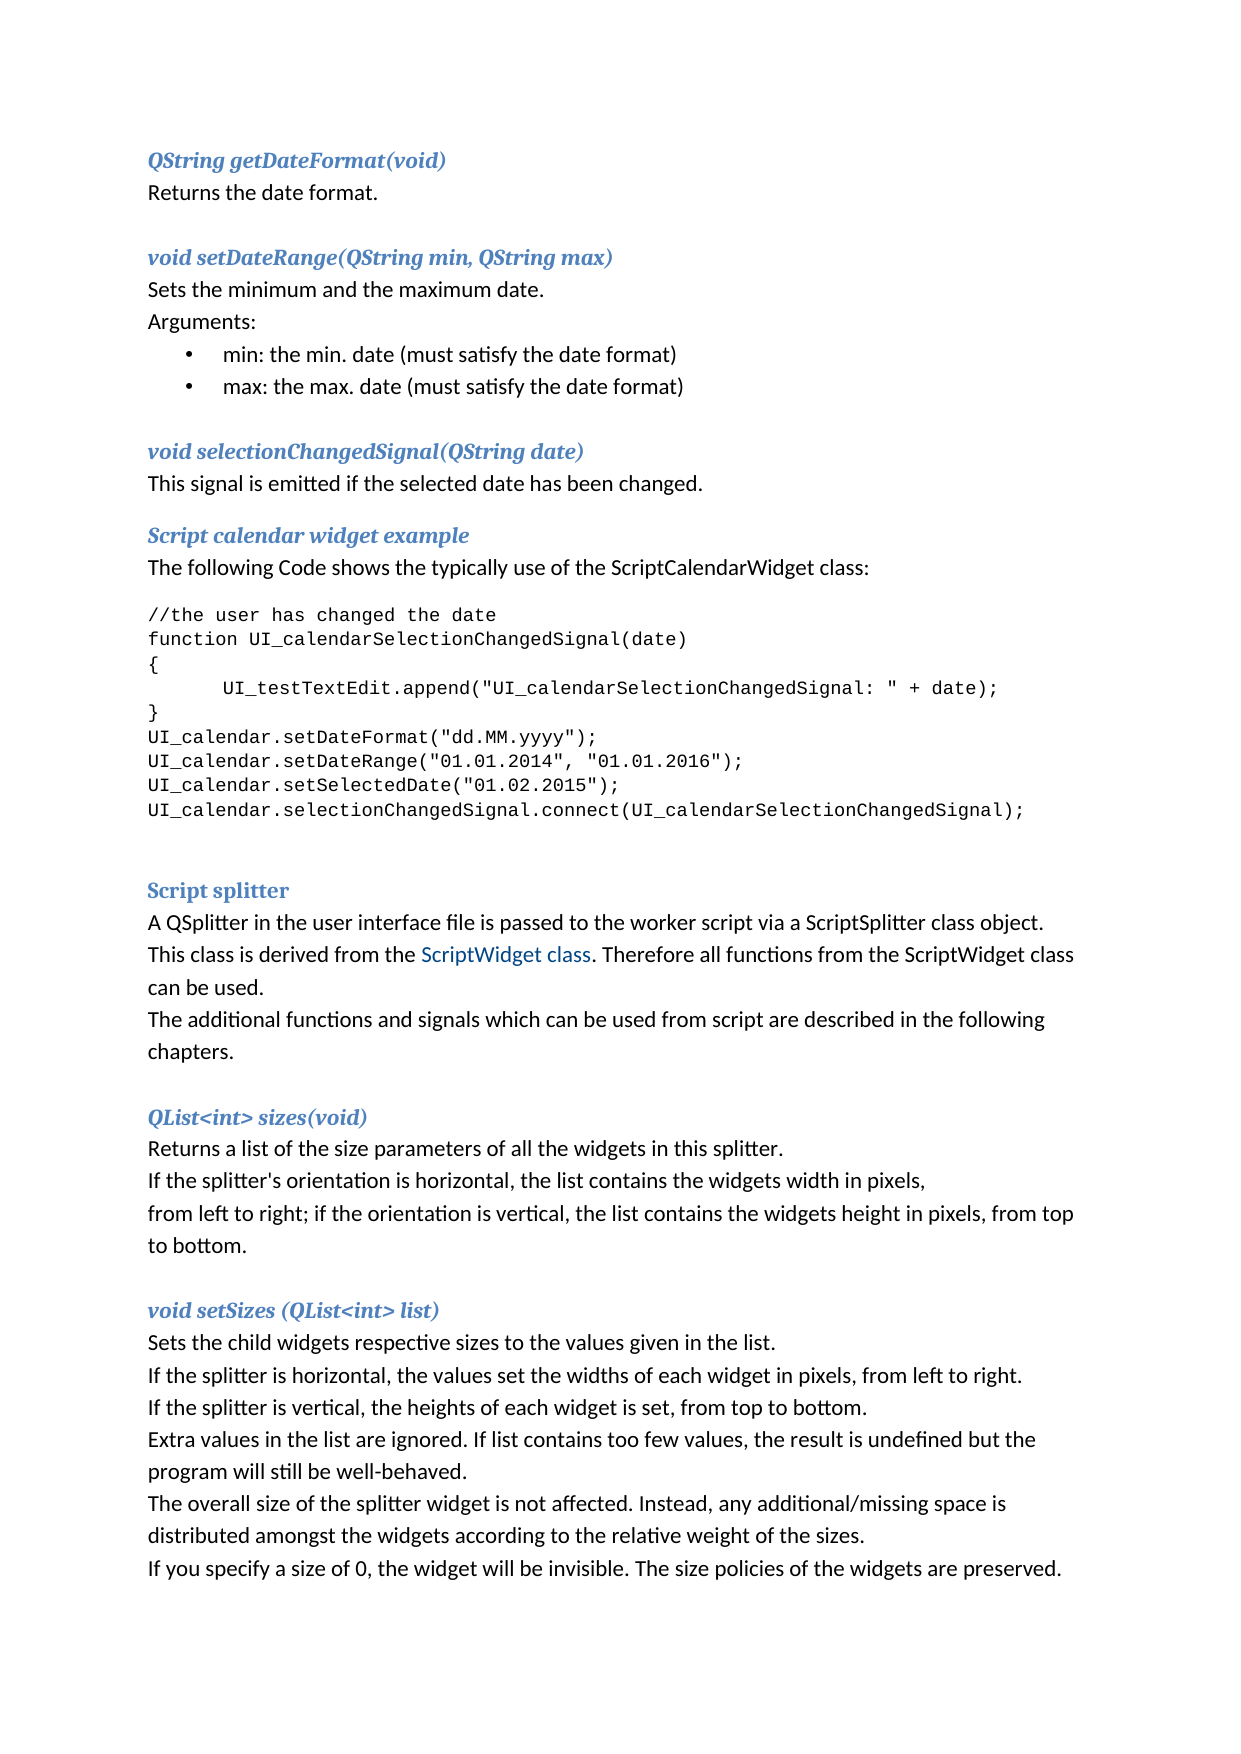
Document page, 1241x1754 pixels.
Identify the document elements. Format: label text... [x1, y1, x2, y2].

text The following Code shows the typically use of the ScriptCalendarWidget class: [148, 553, 1093, 581]
text If the splitter's orientation is horizontal, the list contains the widgets width in pixels, [148, 1167, 1093, 1195]
text { [148, 654, 1093, 676]
text This class is derived from the ScriptWidget class. Therefore all functions from the ScriptWidget class can be used. [148, 940, 1093, 1001]
text from left to right; if the orientation is vertical, the list contains the widgets height in pixels, from top to bottom. [148, 1199, 1093, 1259]
text function UI_calendarSelectionChangedSignal(date) [148, 630, 1093, 651]
text Sets the minimum and the maximum date. [148, 275, 1093, 303]
text The overall size of the splitter widget is not affected. Instead, any additional/missing space is distributed amongst the widgets according to the relative weight of the sizes. [148, 1489, 1093, 1550]
subtitle QList<int> sizes(void) [148, 1104, 1093, 1131]
subtitle QString getDateFormat(void) [148, 148, 1093, 174]
text This signal is emitted if the selected date has been changed. [148, 469, 1093, 497]
text A QSplitter in the user interface file is passed to the worker script via a ScriptSplitter class object. [148, 908, 1093, 936]
text The additional functions and signals which can be used from script are described in the following chapters. [148, 1005, 1093, 1065]
text If you specify a size of 0, the widget will be invisible. The size policies of the widgets are preserved. [148, 1554, 1093, 1582]
subtitle Script calendar widget example [148, 522, 1093, 549]
text UI_calendar.setSelectedDate("01.02.2015"); [148, 776, 1093, 797]
list max: the max. date (must satisfy the date format) [185, 372, 1093, 400]
text Returns a list of the size parameters of all the widgets in this splitter. [148, 1134, 1093, 1162]
text Arguments: [148, 307, 1093, 336]
list min: the min. date (must satisfy the date format) [185, 340, 1093, 368]
text } [148, 703, 1093, 724]
text Extra values in the list are ignored. If list contains too few values, the result is undefined but the program will still be well-behaved. [148, 1425, 1093, 1485]
subtitle void setSizes (QList<int> list) [148, 1298, 1093, 1325]
text UI_calendar.setDateRange("01.01.2014", "01.01.2016"); [148, 752, 1093, 773]
text Returns the date format. [148, 178, 1093, 206]
text UI_calendar.setDateFormat("dd.MM.yyyy"); [148, 727, 1093, 749]
text UI_testTextEdit.append("UI_calendarSelectionChangedSignal: " + date); [148, 679, 1093, 700]
subtitle void setDateRange(QString min, QString max) [148, 245, 1093, 271]
text //the user has changed the date [148, 606, 1093, 627]
text Sets the child widgets respective sizes to the values given in the list. [148, 1328, 1093, 1357]
text If the splitter is vertical, the heights of each widget is set, from top to bottom. [148, 1393, 1093, 1421]
text UI_calendar.selectionChangedSignal.connect(UI_calendarSelectionChangedSignal); [148, 801, 1093, 822]
subtitle void selectionChangedSignal(QString date) [148, 439, 1093, 466]
subtitle Script splitter [148, 878, 1093, 904]
text If the splitter is horizontal, the values set the widths of each widget in pixels, from left to right. [148, 1361, 1093, 1389]
